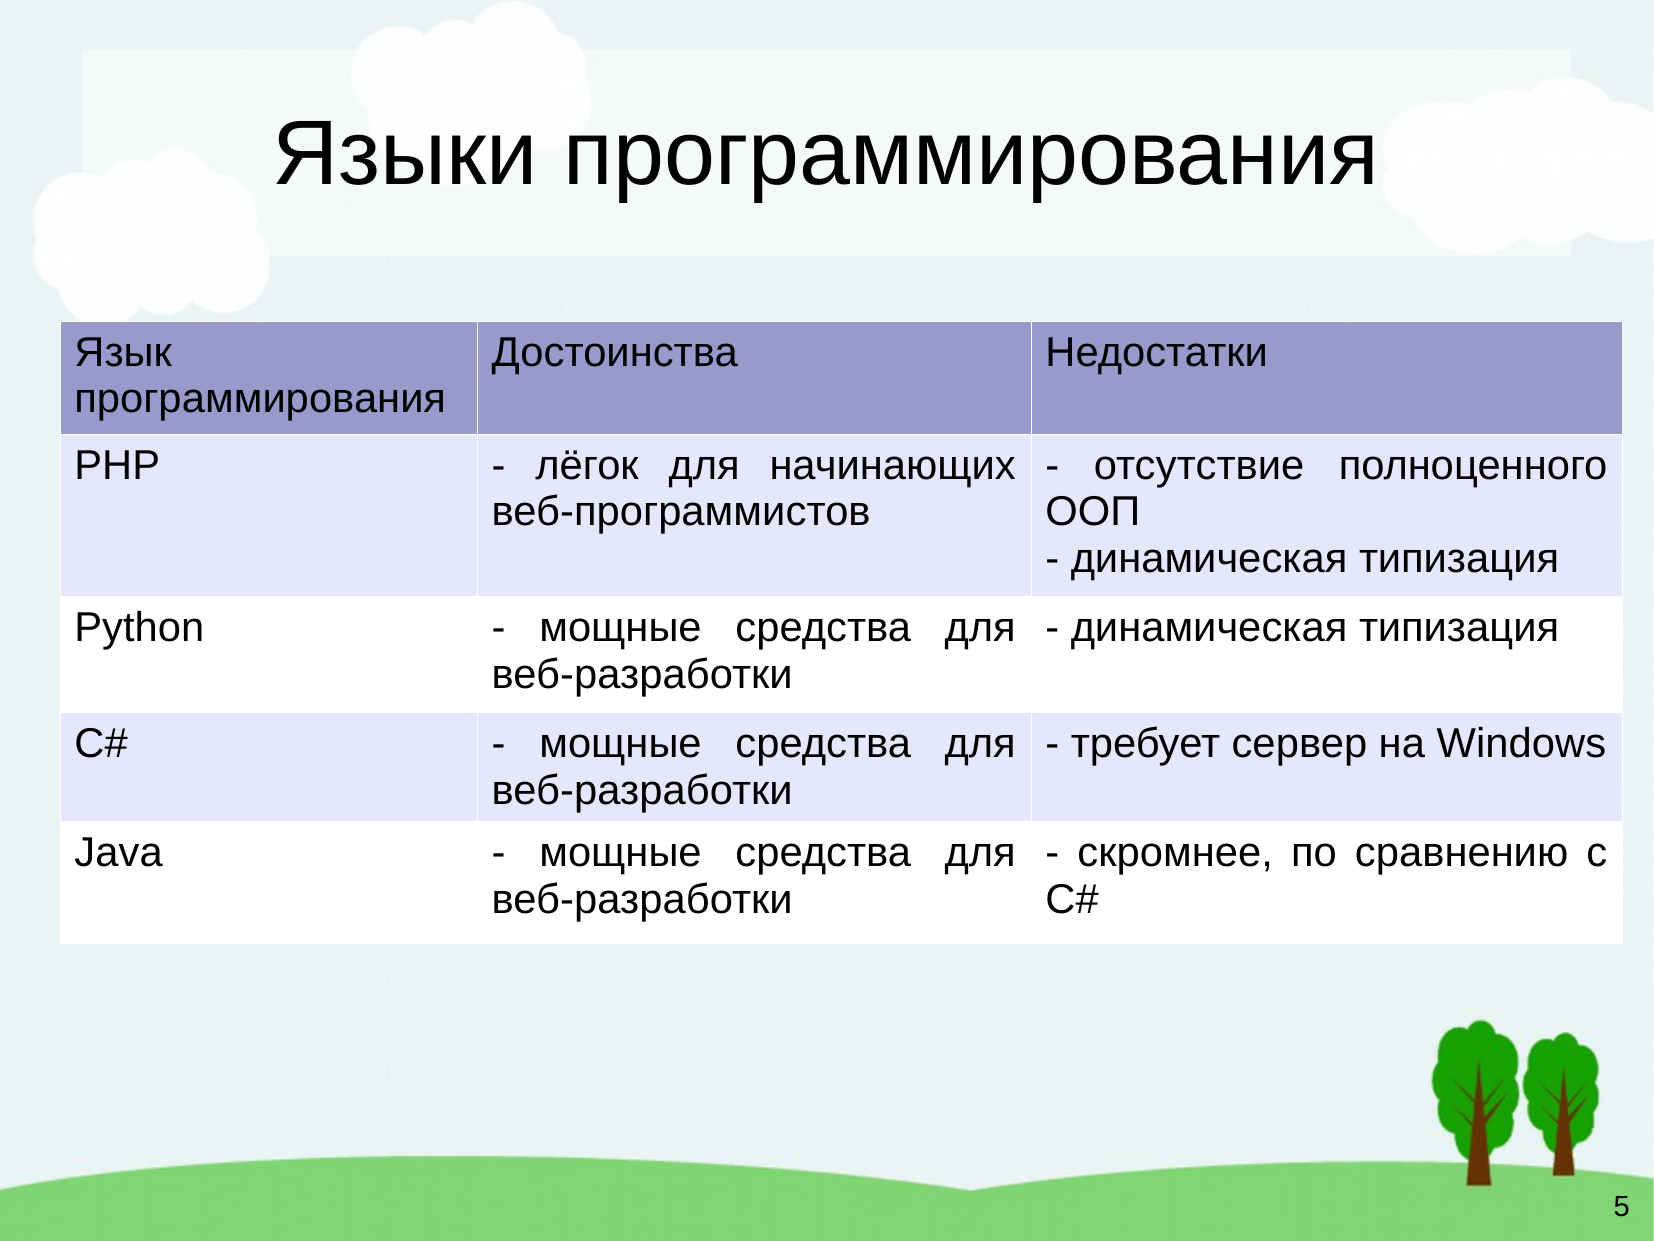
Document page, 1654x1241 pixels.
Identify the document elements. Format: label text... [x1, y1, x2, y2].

table_cell Python [61, 597, 477, 712]
title Языки программирования [82, 49, 1571, 257]
table_header Язык программирования [61, 322, 477, 434]
table_cell - скромнее, по сравнению с C# [1032, 822, 1622, 943]
table_cell - мощные средства для веб-разработки [478, 713, 1031, 821]
picture [0, 0, 1654, 1241]
table_cell - мощные средства для веб-разработки [478, 597, 1031, 712]
table_cell Java [61, 822, 477, 943]
table_cell - динамическая типизация [1032, 597, 1622, 712]
table_cell PHP [61, 435, 477, 596]
table_cell - отсутствие полноценного ООП - динамическая типизация [1032, 435, 1622, 596]
table_header Достоинства [478, 322, 1031, 434]
table_header Недостатки [1032, 322, 1622, 434]
table_cell - лёгок для начинающих веб-программистов [478, 435, 1031, 596]
table_cell C# [61, 713, 477, 821]
table_cell - требует сервер на Windows [1032, 713, 1622, 821]
table_cell - мощные средства для веб-разработки [478, 822, 1031, 943]
